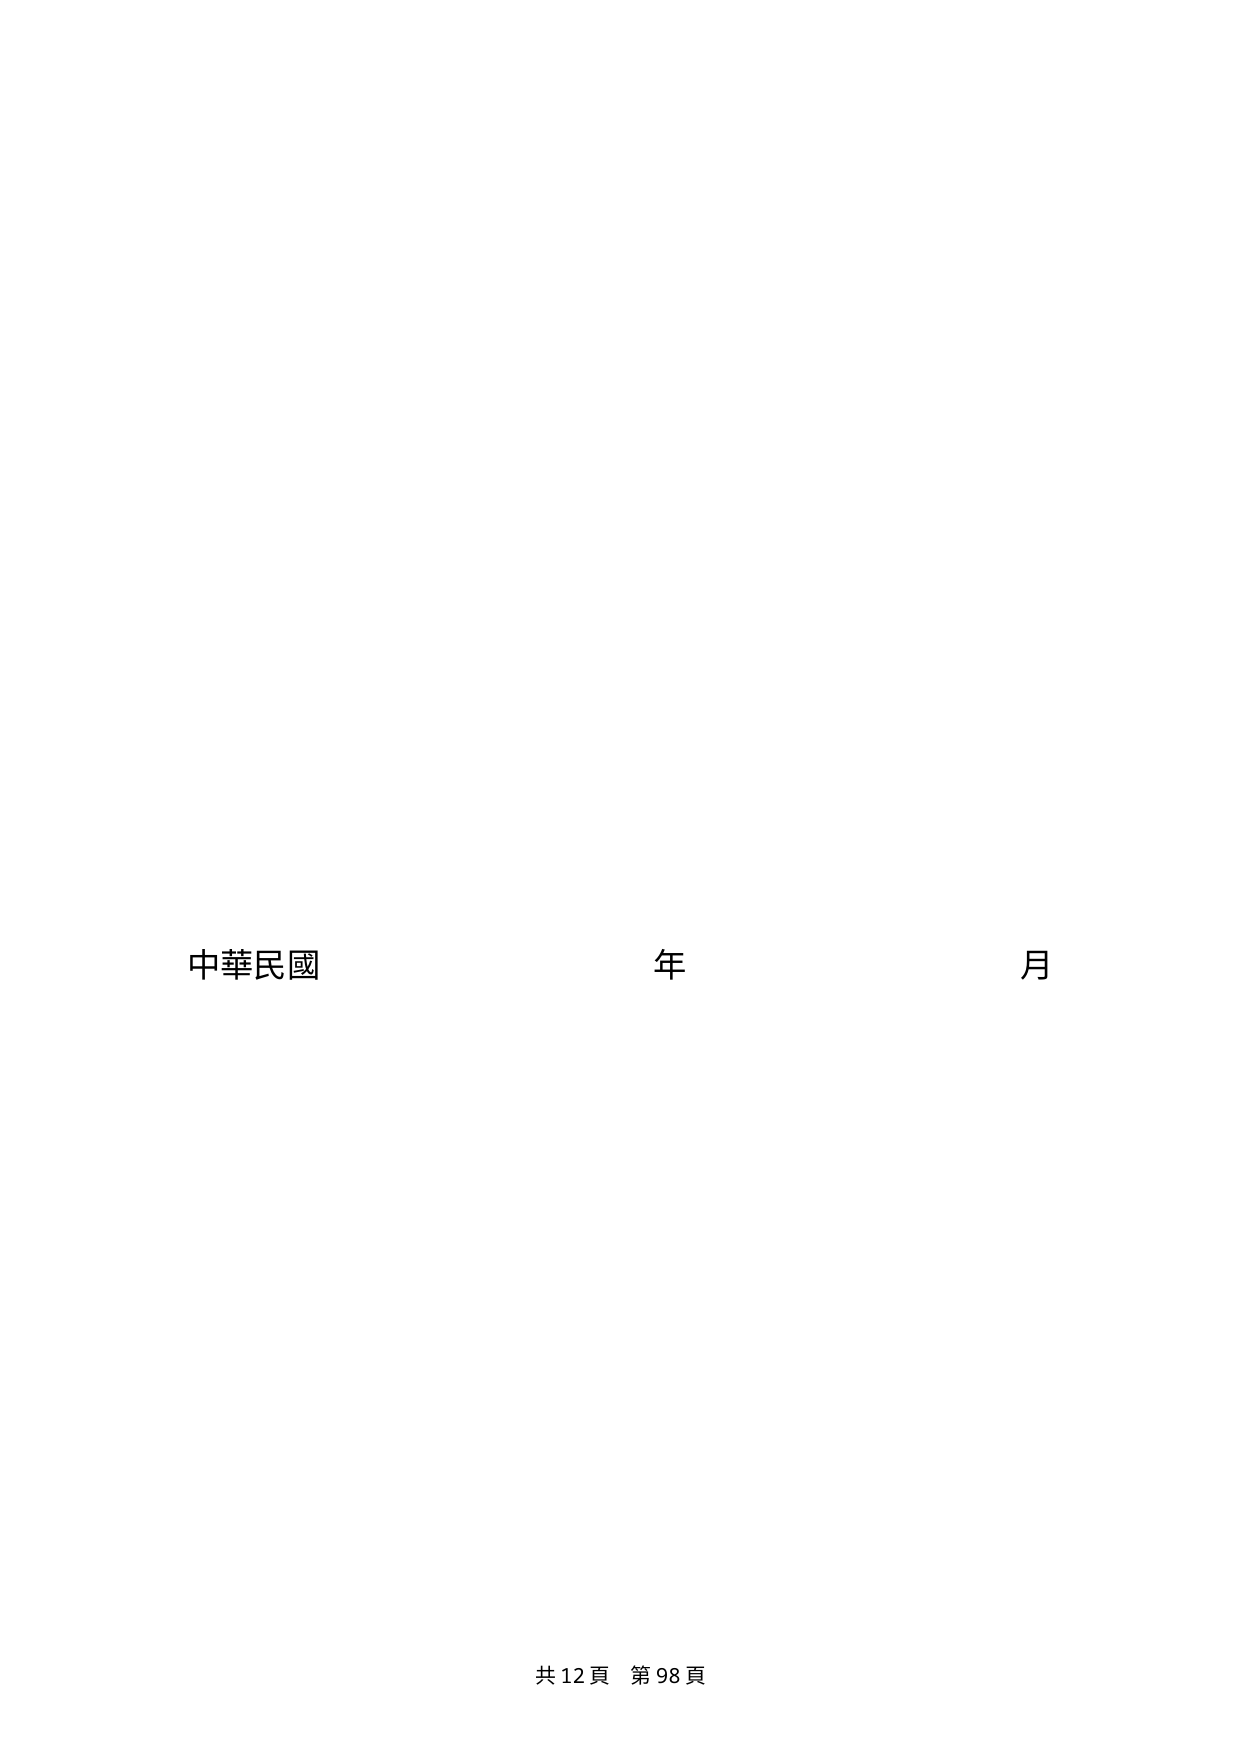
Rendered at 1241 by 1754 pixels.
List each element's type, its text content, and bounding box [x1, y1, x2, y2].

text 中華民國 年 月 [118, 922, 1122, 984]
